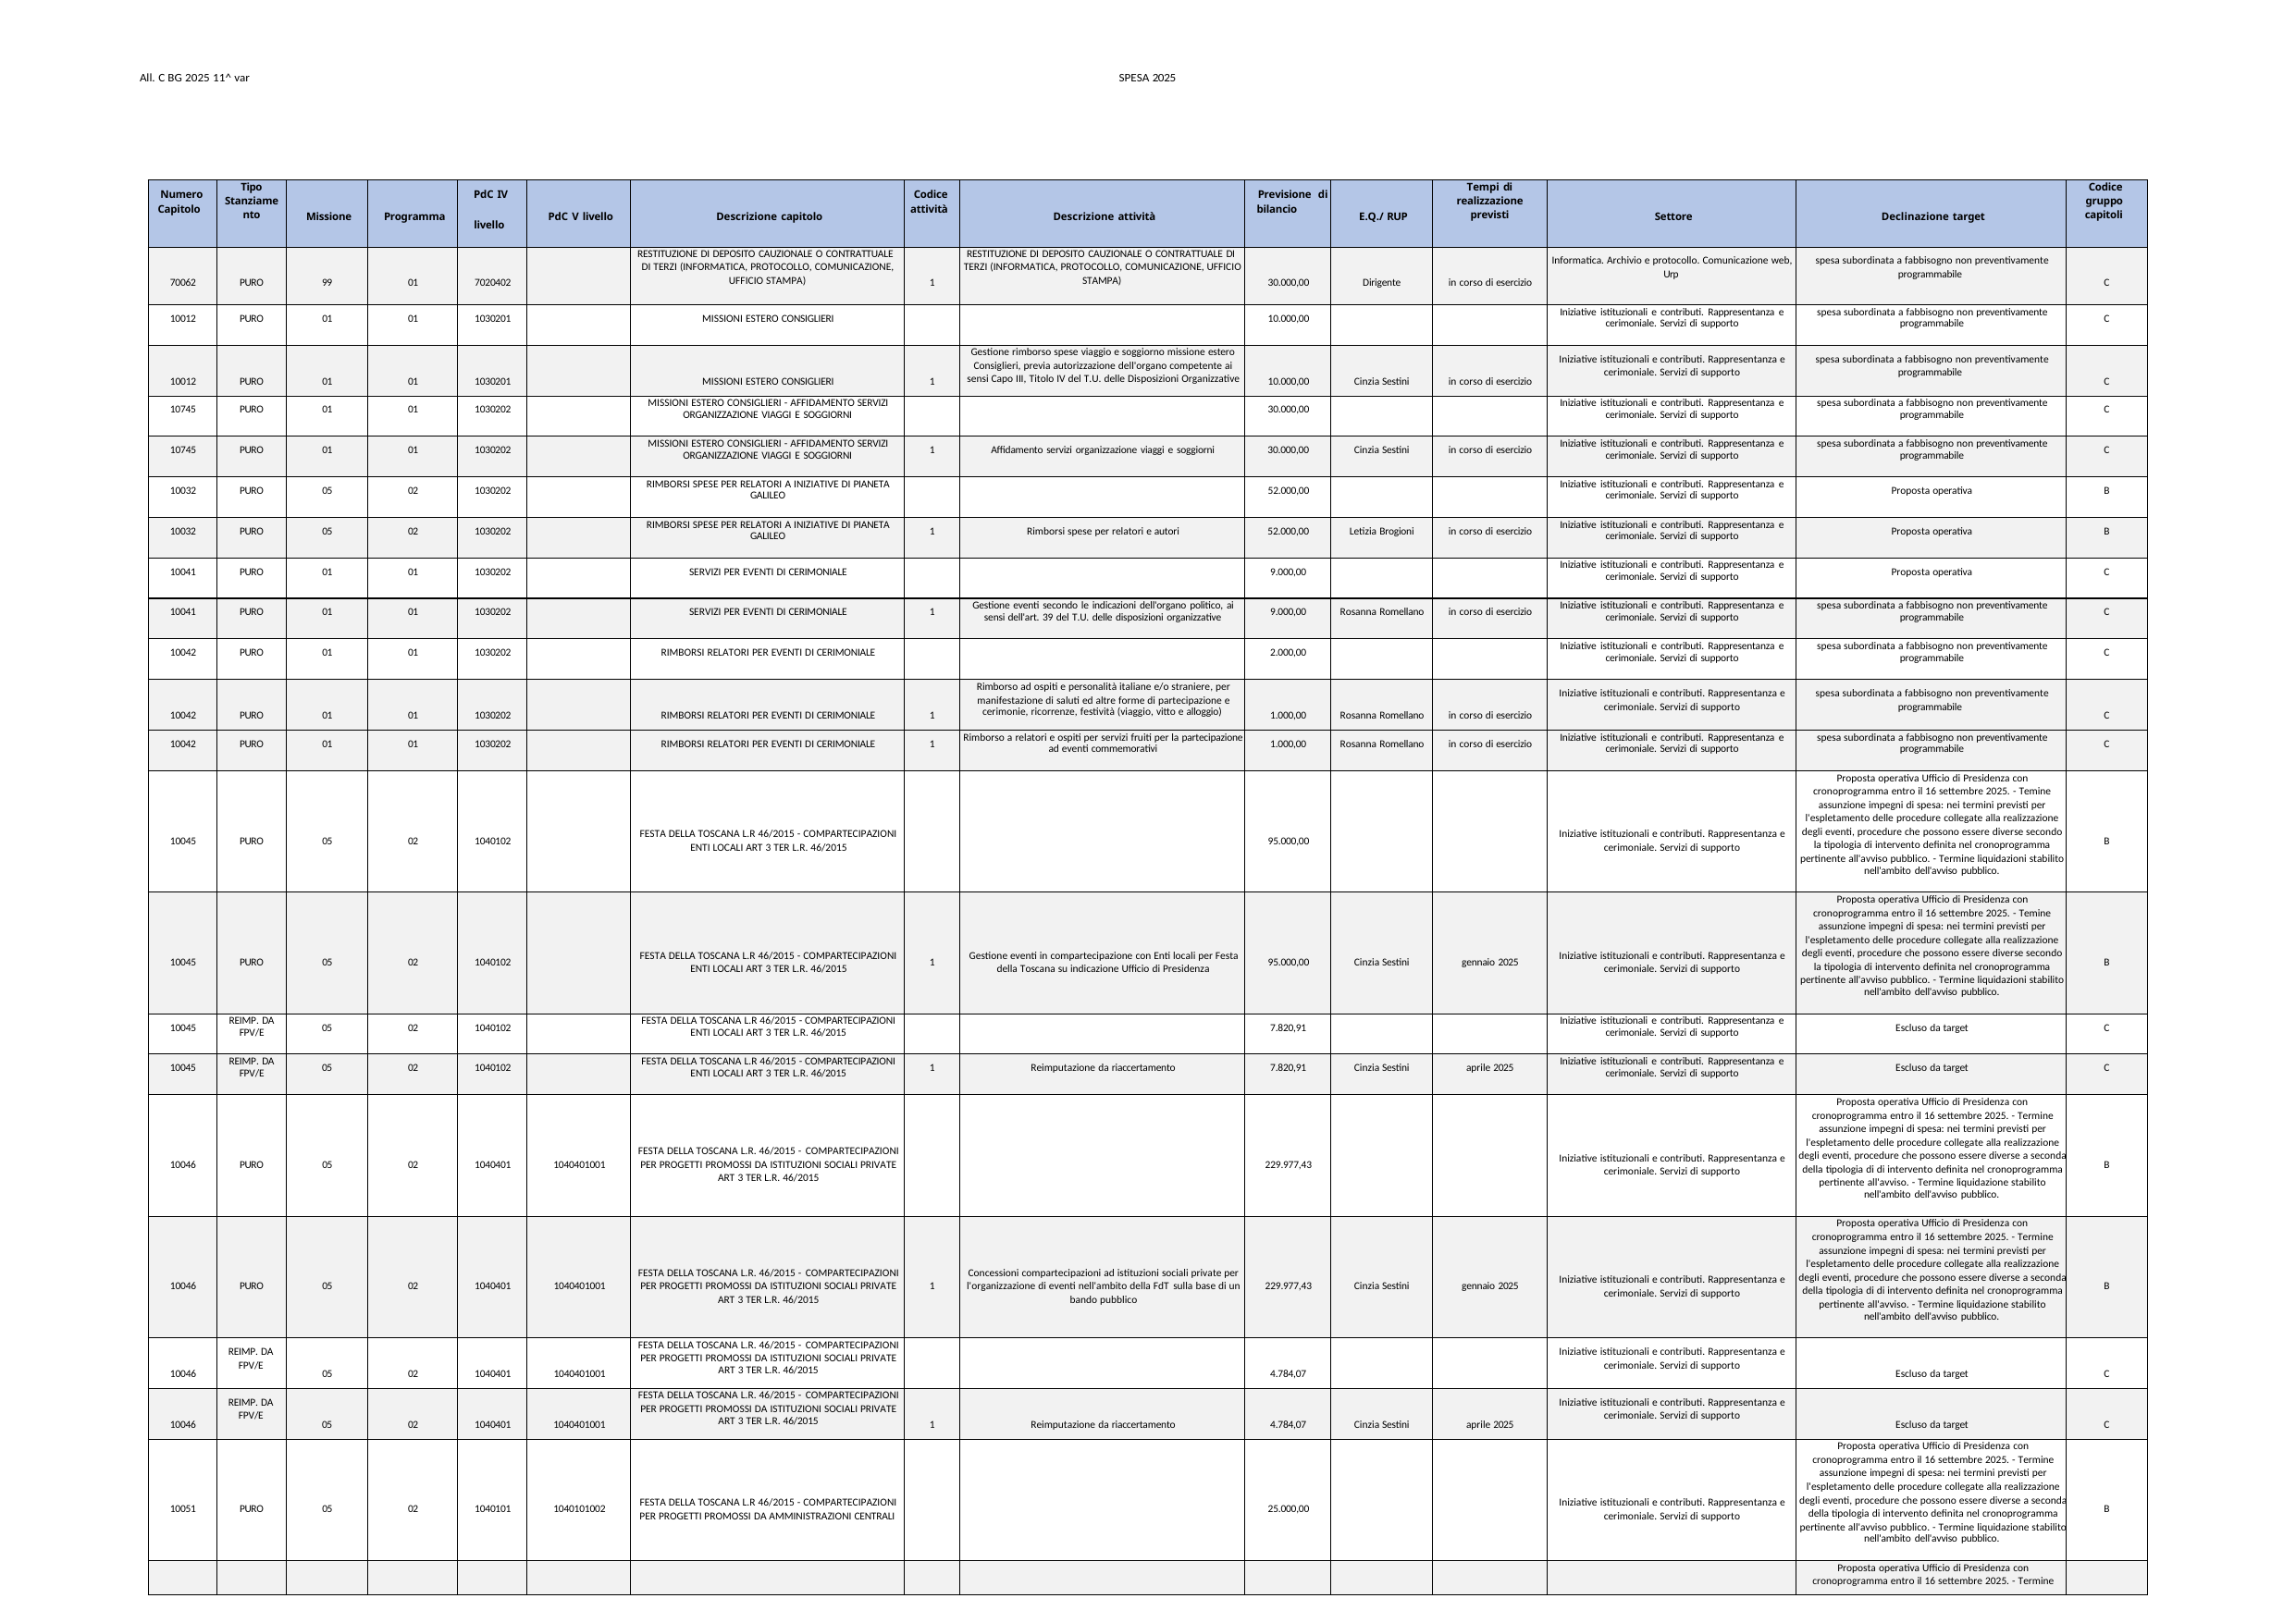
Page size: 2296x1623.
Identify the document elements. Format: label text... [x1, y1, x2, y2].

table_cell 10042 [149, 639, 216, 679]
table_cell Iniziative istituzionali e contributi. Rappresentanza e cerimoniale. Servizi di supporto [1548, 1014, 1796, 1053]
table_header Declinazione target [1796, 180, 2066, 247]
table_cell 10.000,00 [1245, 305, 1330, 345]
table_cell 2.000,00 [1245, 639, 1330, 679]
table_cell 02 [368, 1217, 457, 1337]
table_cell 10046 [149, 1217, 216, 1337]
table_cell 01 [368, 559, 457, 597]
table_cell [1433, 771, 1547, 891]
table_header Descrizione attività [960, 180, 1244, 247]
table_cell [1331, 1014, 1432, 1053]
table_cell C [2067, 639, 2147, 679]
table_cell [1331, 1561, 1432, 1594]
table_cell spesa subordinata a fabbisogno non preventivamente programmabile [1796, 346, 2066, 395]
table_cell 10041 [149, 559, 216, 597]
table_cell [527, 1014, 630, 1053]
table_cell [527, 248, 630, 304]
table_cell 1.000,00 [1245, 731, 1330, 770]
table_cell [1433, 1561, 1547, 1594]
table_cell Informatica. Archivio e protocollo. Comunicazione web, Urp [1548, 248, 1796, 304]
table_cell 05 [287, 771, 367, 891]
table_cell Cinzia Sestini [1331, 346, 1432, 395]
table_cell FESTA DELLA TOSCANA L.R 46/2015 - COMPARTECIPAZIONI ENTI LOCALI ART 3 TER L.R. 46/2015 [631, 771, 904, 891]
table_cell [1433, 397, 1547, 436]
table_cell Proposta operativa Ufficio di Presidenza con cronoprogramma entro il 16 settembre 2025. - Termine [1796, 1561, 2066, 1594]
table_cell 01 [287, 397, 367, 436]
table_cell [905, 1095, 959, 1215]
table_cell 01 [287, 559, 367, 597]
table_cell 05 [287, 1217, 367, 1337]
table_cell [527, 305, 630, 345]
table_cell 10012 [149, 305, 216, 345]
table_cell C [2067, 599, 2147, 638]
table_cell [1245, 1561, 1330, 1594]
table_cell 52.000,00 [1245, 477, 1330, 517]
table_cell [905, 1440, 959, 1560]
table_cell [960, 559, 1244, 597]
table_cell in corso di esercizio [1433, 248, 1547, 304]
table_cell C [2067, 559, 2147, 597]
table_cell REIMP. DA FPV/E [217, 1014, 286, 1053]
table_cell B [2067, 1095, 2147, 1215]
table_cell [527, 559, 630, 597]
table_cell 10042 [149, 680, 216, 730]
table_cell 95.000,00 [1245, 892, 1330, 1014]
table_cell 01 [287, 680, 367, 730]
table_cell 1 [905, 1217, 959, 1337]
table_cell REIMP. DA FPV/E [217, 1389, 286, 1439]
table_header Settore [1548, 180, 1796, 247]
table_cell [527, 1561, 630, 1594]
table_cell PURO [217, 248, 286, 304]
table_cell C [2067, 397, 2147, 436]
table_cell Iniziative istituzionali e contributi. Rappresentanza e cerimoniale. Servizi di supporto [1548, 346, 1796, 395]
table_cell [1548, 1561, 1796, 1594]
table_cell 1 [905, 731, 959, 770]
table_cell [960, 1338, 1244, 1388]
table_cell 01 [368, 639, 457, 679]
table_header Descrizione capitolo [631, 180, 904, 247]
table_cell in corso di esercizio [1433, 518, 1547, 558]
table_cell 10042 [149, 731, 216, 770]
table_cell 10045 [149, 1014, 216, 1053]
table_cell C [2067, 248, 2147, 304]
table_cell [217, 1561, 286, 1594]
table_cell 01 [368, 680, 457, 730]
table_header Tipo Stanziame nto [217, 180, 286, 247]
table_cell 01 [368, 346, 457, 395]
table_cell Iniziative istituzionali e contributi. Rappresentanza e cerimoniale. Servizi di supporto [1548, 397, 1796, 436]
table_cell SERVIZI PER EVENTI DI CERIMONIALE [631, 559, 904, 597]
table_cell RIMBORSI RELATORI PER EVENTI DI CERIMONIALE [631, 680, 904, 730]
table_cell 01 [368, 436, 457, 476]
table_cell [2067, 1561, 2147, 1594]
table_cell 02 [368, 518, 457, 558]
table_cell Iniziative istituzionali e contributi. Rappresentanza e cerimoniale. Servizi di supporto [1548, 1054, 1796, 1094]
table_cell [1331, 1095, 1432, 1215]
table_cell 05 [287, 1095, 367, 1215]
table_cell [527, 639, 630, 679]
table_cell Rimborsi spese per relatori e autori [960, 518, 1244, 558]
table_cell FESTA DELLA TOSCANA L.R 46/2015 - COMPARTECIPAZIONI ENTI LOCALI ART 3 TER L.R. 46/2015 [631, 1054, 904, 1094]
table_cell 1030202 [458, 731, 526, 770]
table_cell 05 [287, 1054, 367, 1094]
table_cell Iniziative istituzionali e contributi. Rappresentanza e cerimoniale. Servizi di supporto [1548, 1440, 1796, 1560]
table_cell Iniziative istituzionali e contributi. Rappresentanza e cerimoniale. Servizi di supporto [1548, 680, 1796, 730]
table_cell Dirigente [1331, 248, 1432, 304]
table_cell [960, 1014, 1244, 1053]
table_cell 1030202 [458, 397, 526, 436]
table_cell [905, 1561, 959, 1594]
table_cell 02 [368, 1095, 457, 1215]
table_cell 05 [287, 1014, 367, 1053]
table_cell [527, 397, 630, 436]
table_cell B [2067, 892, 2147, 1014]
table_cell [1331, 771, 1432, 891]
table_cell 30.000,00 [1245, 248, 1330, 304]
table_cell [960, 771, 1244, 891]
table_cell B [2067, 518, 2147, 558]
table_cell [1433, 305, 1547, 345]
table_cell 10046 [149, 1389, 216, 1439]
table_cell [905, 559, 959, 597]
table_cell 10045 [149, 771, 216, 891]
table_cell 01 [287, 346, 367, 395]
table_cell Iniziative istituzionali e contributi. Rappresentanza e cerimoniale. Servizi di supporto [1548, 477, 1796, 517]
table_cell PURO [217, 639, 286, 679]
table_cell [1433, 1095, 1547, 1215]
table_cell 52.000,00 [1245, 518, 1330, 558]
table_cell RESTITUZIONE DI DEPOSITO CAUZIONALE O CONTRATTUALE DI TERZI (INFORMATICA, PROTOCOLLO, COMUNICAZIONE, UFFICIO STAMPA) [631, 248, 904, 304]
table_cell [527, 518, 630, 558]
table_cell spesa subordinata a fabbisogno non preventivamente programmabile [1796, 397, 2066, 436]
table_cell FESTA DELLA TOSCANA L.R. 46/2015 - COMPARTECIPAZIONI PER PROGETTI PROMOSSI DA ISTITUZIONI SOCIALI PRIVATE ART 3 TER L.R. 46/2015 [631, 1095, 904, 1215]
table_cell 10045 [149, 892, 216, 1014]
table_cell Proposta operativa [1796, 518, 2066, 558]
table_cell 1030202 [458, 436, 526, 476]
table_cell [1331, 305, 1432, 345]
table_cell [905, 1338, 959, 1388]
table_cell FESTA DELLA TOSCANA L.R 46/2015 - COMPARTECIPAZIONI ENTI LOCALI ART 3 TER L.R. 46/2015 [631, 1014, 904, 1053]
table_cell [1433, 639, 1547, 679]
table_cell 02 [368, 771, 457, 891]
table_cell 01 [287, 639, 367, 679]
table_cell [527, 477, 630, 517]
table_cell spesa subordinata a fabbisogno non preventivamente programmabile [1796, 305, 2066, 345]
table_cell [527, 436, 630, 476]
table_cell 05 [287, 1440, 367, 1560]
table_cell PURO [217, 397, 286, 436]
table_cell 02 [368, 892, 457, 1014]
table_cell 30.000,00 [1245, 436, 1330, 476]
table_cell B [2067, 771, 2147, 891]
table_cell MISSIONI ESTERO CONSIGLIERI - AFFIDAMENTO SERVIZI ORGANIZZAZIONE VIAGGI E SOGGIORNI [631, 436, 904, 476]
table_cell Proposta operativa [1796, 559, 2066, 597]
table_cell 1 [905, 892, 959, 1014]
table_cell [1331, 559, 1432, 597]
table_cell 10745 [149, 397, 216, 436]
table_cell [960, 1561, 1244, 1594]
table_header Numero Capitolo [149, 180, 216, 247]
table_cell Cinzia Sestini [1331, 1217, 1432, 1337]
table_cell Iniziative istituzionali e contributi. Rappresentanza e cerimoniale. Servizi di supporto [1548, 559, 1796, 597]
table_cell Escluso da target [1796, 1338, 2066, 1388]
table_cell Escluso da target [1796, 1014, 2066, 1053]
table_cell Cinzia Sestini [1331, 1054, 1432, 1094]
table_cell 01 [287, 436, 367, 476]
table_cell MISSIONI ESTERO CONSIGLIERI [631, 305, 904, 345]
table_cell 10045 [149, 1054, 216, 1094]
table_cell [149, 1561, 216, 1594]
table_cell in corso di esercizio [1433, 436, 1547, 476]
table_header Tempi di realizzazione previsti [1433, 180, 1547, 247]
table_cell 02 [368, 1389, 457, 1439]
table_cell 30.000,00 [1245, 397, 1330, 436]
table_cell 70062 [149, 248, 216, 304]
table_cell [527, 771, 630, 891]
table_cell 01 [287, 599, 367, 638]
table_cell FESTA DELLA TOSCANA L.R. 46/2015 - COMPARTECIPAZIONI PER PROGETTI PROMOSSI DA ISTITUZIONI SOCIALI PRIVATE ART 3 TER L.R. 46/2015 [631, 1217, 904, 1337]
table_cell 229.977,43 [1245, 1095, 1330, 1215]
table_cell 7020402 [458, 248, 526, 304]
table_cell 10032 [149, 518, 216, 558]
table_cell [368, 1561, 457, 1594]
table_cell 25.000,00 [1245, 1440, 1330, 1560]
table_cell PURO [217, 892, 286, 1014]
table_cell FESTA DELLA TOSCANA L.R. 46/2015 - COMPARTECIPAZIONI PER PROGETTI PROMOSSI DA ISTITUZIONI SOCIALI PRIVATE ART 3 TER L.R. 46/2015 [631, 1338, 904, 1388]
table_cell 7.820,91 [1245, 1054, 1330, 1094]
table_cell [960, 1095, 1244, 1215]
table_header Programma [368, 180, 457, 247]
table_cell Reimputazione da riaccertamento [960, 1389, 1244, 1439]
table_cell PURO [217, 518, 286, 558]
table_cell RIMBORSI RELATORI PER EVENTI DI CERIMONIALE [631, 731, 904, 770]
table_cell [527, 346, 630, 395]
table_cell [1331, 639, 1432, 679]
table_cell Iniziative istituzionali e contributi. Rappresentanza e cerimoniale. Servizi di supporto [1548, 1217, 1796, 1337]
table_cell FESTA DELLA TOSCANA L.R 46/2015 - COMPARTECIPAZIONI ENTI LOCALI ART 3 TER L.R. 46/2015 [631, 892, 904, 1014]
table_cell Letizia Brogioni [1331, 518, 1432, 558]
table_cell Gestione eventi in compartecipazione con Enti locali per Festa della Toscana su indicazione Ufficio di Presidenza [960, 892, 1244, 1014]
table_cell Concessioni compartecipazioni ad istituzioni sociali private per l'organizzazione di eventi nell'ambito della FdT sulla base di un bando pubblico [960, 1217, 1244, 1337]
table_cell 10032 [149, 477, 216, 517]
table_cell Rimborso a relatori e ospiti per servizi fruiti per la partecipazione ad eventi commemorativi [960, 731, 1244, 770]
table_cell Proposta operativa Ufficio di Presidenza con cronoprogramma entro il 16 settembre 2025. - Temine assunzione impegni di spesa: nei termini previsti per l'espletamento delle procedure collegate alla realizzazione degli eventi, procedure che possono essere diverse secondo la tipologia di intervento definita nel cronoprogramma pertinente all'avviso pubblico. - Termine liquidazioni stabilito nell'ambito dell'avviso pubblico. [1796, 892, 2066, 1014]
table_cell 229.977,43 [1245, 1217, 1330, 1337]
table_cell C [2067, 1054, 2147, 1094]
table_cell 05 [287, 1338, 367, 1388]
table_cell B [2067, 477, 2147, 517]
table_cell 1040102 [458, 892, 526, 1014]
table_cell Rosanna Romellano [1331, 599, 1432, 638]
table_cell Proposta operativa Ufficio di Presidenza con cronoprogramma entro il 16 settembre 2025. - Termine assunzione impegni di spesa: nei termini previsti per l'espletamento delle procedure collegate alla realizzazione degli eventi, procedure che possono essere diverse a seconda della tipologia di intervento definita nel cronoprogramma pertinente all'avviso pubblico. - Termine liquidazione stabilito nell'ambito dell'avviso pubblico. [1796, 1440, 2066, 1560]
table_cell 1 [905, 518, 959, 558]
table_cell Iniziative istituzionali e contributi. Rappresentanza e cerimoniale. Servizi di supporto [1548, 1338, 1796, 1388]
table_cell 1040401 [458, 1217, 526, 1337]
table_cell spesa subordinata a fabbisogno non preventivamente programmabile [1796, 680, 2066, 730]
table_cell spesa subordinata a fabbisogno non preventivamente programmabile [1796, 731, 2066, 770]
table_cell 01 [368, 397, 457, 436]
table_cell PURO [217, 1095, 286, 1215]
table_cell in corso di esercizio [1433, 599, 1547, 638]
table_cell MISSIONI ESTERO CONSIGLIERI - AFFIDAMENTO SERVIZI ORGANIZZAZIONE VIAGGI E SOGGIORNI [631, 397, 904, 436]
table_cell 1 [905, 248, 959, 304]
table_cell Cinzia Sestini [1331, 892, 1432, 1014]
table_cell 01 [287, 731, 367, 770]
table_cell 1 [905, 1054, 959, 1094]
table_cell C [2067, 1389, 2147, 1439]
table_cell REIMP. DA FPV/E [217, 1054, 286, 1094]
table_cell 1040401001 [527, 1338, 630, 1388]
table_cell PURO [217, 436, 286, 476]
table_cell 10.000,00 [1245, 346, 1330, 395]
table_cell spesa subordinata a fabbisogno non preventivamente programmabile [1796, 248, 2066, 304]
table_cell 1030201 [458, 346, 526, 395]
table_cell 1040102 [458, 1014, 526, 1053]
table_cell 1040401 [458, 1095, 526, 1215]
table_header PdC IV livello [458, 180, 526, 247]
table_cell [960, 477, 1244, 517]
table_cell PURO [217, 1217, 286, 1337]
table_cell B [2067, 1440, 2147, 1560]
table_cell [905, 477, 959, 517]
table_cell Iniziative istituzionali e contributi. Rappresentanza e cerimoniale. Servizi di supporto [1548, 892, 1796, 1014]
table_cell [905, 1014, 959, 1053]
table_cell Iniziative istituzionali e contributi. Rappresentanza e cerimoniale. Servizi di supporto [1548, 518, 1796, 558]
table_cell Iniziative istituzionali e contributi. Rappresentanza e cerimoniale. Servizi di supporto [1548, 771, 1796, 891]
table_cell [1331, 477, 1432, 517]
table_cell C [2067, 436, 2147, 476]
table_cell in corso di esercizio [1433, 346, 1547, 395]
table_cell Gestione eventi secondo le indicazioni dell'organo politico, ai sensi dell'art. 39 del T.U. delle disposizioni organizzative [960, 599, 1244, 638]
table_cell spesa subordinata a fabbisogno non preventivamente programmabile [1796, 599, 2066, 638]
table_cell PURO [217, 771, 286, 891]
table_cell PURO [217, 559, 286, 597]
table_cell 1 [905, 680, 959, 730]
table_cell B [2067, 1217, 2147, 1337]
table_cell 01 [368, 731, 457, 770]
table_cell 1040401001 [527, 1217, 630, 1337]
table_cell Iniziative istituzionali e contributi. Rappresentanza e cerimoniale. Servizi di supporto [1548, 599, 1796, 638]
table_cell aprile 2025 [1433, 1389, 1547, 1439]
table_cell RESTITUZIONE DI DEPOSITO CAUZIONALE O CONTRATTUALE DI TERZI (INFORMATICA, PROTOCOLLO, COMUNICAZIONE, UFFICIO STAMPA) [960, 248, 1244, 304]
table_cell [960, 397, 1244, 436]
table_cell Iniziative istituzionali e contributi. Rappresentanza e cerimoniale. Servizi di supporto [1548, 1389, 1796, 1439]
table_cell 95.000,00 [1245, 771, 1330, 891]
table_cell 02 [368, 1054, 457, 1094]
table_header Codice gruppo capitoli [2067, 180, 2147, 247]
table_cell PURO [217, 599, 286, 638]
table_cell 4.784,07 [1245, 1389, 1330, 1439]
table_cell 1040401 [458, 1338, 526, 1388]
table_cell [1433, 1014, 1547, 1053]
table_cell Iniziative istituzionali e contributi. Rappresentanza e cerimoniale. Servizi di supporto [1548, 1095, 1796, 1215]
table_cell 05 [287, 892, 367, 1014]
table_cell PURO [217, 1440, 286, 1560]
table_cell MISSIONI ESTERO CONSIGLIERI [631, 346, 904, 395]
table_cell 02 [368, 1014, 457, 1053]
table_cell Iniziative istituzionali e contributi. Rappresentanza e cerimoniale. Servizi di supporto [1548, 639, 1796, 679]
table_cell gennaio 2025 [1433, 892, 1547, 1014]
table_cell 02 [368, 1338, 457, 1388]
table_cell [1433, 477, 1547, 517]
table_cell [905, 397, 959, 436]
table_cell Escluso da target [1796, 1389, 2066, 1439]
table_cell 1 [905, 599, 959, 638]
table_cell [1331, 1440, 1432, 1560]
table_cell REIMP. DA FPV/E [217, 1338, 286, 1388]
table_cell 99 [287, 248, 367, 304]
table_cell aprile 2025 [1433, 1054, 1547, 1094]
table_cell Proposta operativa Ufficio di Presidenza con cronoprogramma entro il 16 settembre 2025. - Termine assunzione impegni di spesa: nei termini previsti per l'espletamento delle procedure collegate alla realizzazione degli eventi, procedure che possono essere diverse a seconda della tipologia di di intervento definita nel cronoprogramma pertinente all'avviso. - Termine liquidazione stabilito nell'ambito dell'avviso pubblico. [1796, 1217, 2066, 1337]
table_cell in corso di esercizio [1433, 680, 1547, 730]
table_cell spesa subordinata a fabbisogno non preventivamente programmabile [1796, 639, 2066, 679]
table_cell Rosanna Romellano [1331, 680, 1432, 730]
table_cell RIMBORSI RELATORI PER EVENTI DI CERIMONIALE [631, 639, 904, 679]
table_cell 1040401 [458, 1389, 526, 1439]
table_cell [527, 892, 630, 1014]
table_cell 9.000,00 [1245, 599, 1330, 638]
table_cell 02 [368, 477, 457, 517]
table_cell [631, 1561, 904, 1594]
table_cell 1030202 [458, 680, 526, 730]
table_cell in corso di esercizio [1433, 731, 1547, 770]
table_cell 1030202 [458, 599, 526, 638]
table_cell 7.820,91 [1245, 1014, 1330, 1053]
table_cell Proposta operativa [1796, 477, 2066, 517]
table_cell [1433, 1440, 1547, 1560]
table_cell spesa subordinata a fabbisogno non preventivamente programmabile [1796, 436, 2066, 476]
table_cell Escluso da target [1796, 1054, 2066, 1094]
table_cell 1030202 [458, 639, 526, 679]
table_cell Gestione rimborso spese viaggio e soggiorno missione estero Consiglieri, previa autorizzazione dell'organo competente ai sensi Capo III, Titolo IV del T.U. delle Disposizioni Organizzative [960, 346, 1244, 395]
table_cell PURO [217, 346, 286, 395]
table_cell RIMBORSI SPESE PER RELATORI A INIZIATIVE DI PIANETA GALILEO [631, 518, 904, 558]
table_cell PURO [217, 305, 286, 345]
table_cell [527, 680, 630, 730]
table_cell 10745 [149, 436, 216, 476]
table_cell [960, 305, 1244, 345]
table_cell Rimborso ad ospiti e personalità italiane e/o straniere, per manifestazione di saluti ed altre forme di partecipazione e cerimonie, ricorrenze, festività (viaggio, vitto e alloggio) [960, 680, 1244, 730]
table_cell Proposta operativa Ufficio di Presidenza con cronoprogramma entro il 16 settembre 2025. - Termine assunzione impegni di spesa: nei termini previsti per l'espletamento delle procedure collegate alla realizzazione degli eventi, procedure che possono essere diverse a seconda della tipologia di di intervento definita nel cronoprogramma pertinente all'avviso. - Termine liquidazione stabilito nell'ambito dell'avviso pubblico. [1796, 1095, 2066, 1215]
table_cell 05 [287, 1389, 367, 1439]
table_cell 1030202 [458, 518, 526, 558]
table_cell 1030202 [458, 559, 526, 597]
table_cell Iniziative istituzionali e contributi. Rappresentanza e cerimoniale. Servizi di supporto [1548, 305, 1796, 345]
table_cell C [2067, 346, 2147, 395]
table_cell [1433, 1338, 1547, 1388]
table_cell Reimputazione da riaccertamento [960, 1054, 1244, 1094]
table_cell SERVIZI PER EVENTI DI CERIMONIALE [631, 599, 904, 638]
table_cell 02 [368, 1440, 457, 1560]
table_cell C [2067, 731, 2147, 770]
table_cell FESTA DELLA TOSCANA L.R 46/2015 - COMPARTECIPAZIONI PER PROGETTI PROMOSSI DA AMMINISTRAZIONI CENTRALI [631, 1440, 904, 1560]
table_cell 1030202 [458, 477, 526, 517]
table_cell [527, 1054, 630, 1094]
table_cell [905, 771, 959, 891]
table_cell 1040101002 [527, 1440, 630, 1560]
table_cell 1040101 [458, 1440, 526, 1560]
table_cell 1 [905, 346, 959, 395]
table_cell 01 [368, 248, 457, 304]
table_cell PURO [217, 731, 286, 770]
table_cell 01 [368, 305, 457, 345]
table_cell Affidamento servizi organizzazione viaggi e soggiorni [960, 436, 1244, 476]
table_cell Iniziative istituzionali e contributi. Rappresentanza e cerimoniale. Servizi di supporto [1548, 436, 1796, 476]
table_cell [527, 599, 630, 638]
table_cell 1 [905, 436, 959, 476]
table_header Previsione di bilancio [1245, 180, 1330, 247]
table_header E.Q./ RUP [1331, 180, 1432, 247]
table_cell PURO [217, 680, 286, 730]
table_cell 1 [905, 1389, 959, 1439]
table_cell 4.784,07 [1245, 1338, 1330, 1388]
table_cell 1.000,00 [1245, 680, 1330, 730]
table_cell 05 [287, 477, 367, 517]
table_cell 05 [287, 518, 367, 558]
table_cell 1040401001 [527, 1095, 630, 1215]
table_cell 10041 [149, 599, 216, 638]
table_header Missione [287, 180, 367, 247]
table_cell Cinzia Sestini [1331, 436, 1432, 476]
table_cell 1040401001 [527, 1389, 630, 1439]
table_cell [527, 731, 630, 770]
table_cell 1040102 [458, 771, 526, 891]
table_cell 10051 [149, 1440, 216, 1560]
table_cell [960, 639, 1244, 679]
table_cell [1433, 559, 1547, 597]
table_cell [905, 305, 959, 345]
table_cell C [2067, 305, 2147, 345]
table_cell 1030201 [458, 305, 526, 345]
table_cell [458, 1561, 526, 1594]
table_cell [905, 639, 959, 679]
table_cell 10012 [149, 346, 216, 395]
table_cell 10046 [149, 1095, 216, 1215]
table_cell [960, 1440, 1244, 1560]
table_cell C [2067, 680, 2147, 730]
table_cell [1331, 397, 1432, 436]
table_cell FESTA DELLA TOSCANA L.R. 46/2015 - COMPARTECIPAZIONI PER PROGETTI PROMOSSI DA ISTITUZIONI SOCIALI PRIVATE ART 3 TER L.R. 46/2015 [631, 1389, 904, 1439]
table_header Codice attività [905, 180, 959, 247]
table_cell 10046 [149, 1338, 216, 1388]
table_cell 9.000,00 [1245, 559, 1330, 597]
table_cell Cinzia Sestini [1331, 1389, 1432, 1439]
table_cell RIMBORSI SPESE PER RELATORI A INIZIATIVE DI PIANETA GALILEO [631, 477, 904, 517]
table_cell 01 [368, 599, 457, 638]
table_cell Proposta operativa Ufficio di Presidenza con cronoprogramma entro il 16 settembre 2025. - Temine assunzione impegni di spesa: nei termini previsti per l'espletamento delle procedure collegate alla realizzazione degli eventi, procedure che possono essere diverse secondo la tipologia di intervento definita nel cronoprogramma pertinente all'avviso pubblico. - Termine liquidazioni stabilito nell'ambito dell'avviso pubblico. [1796, 771, 2066, 891]
table_cell 1040102 [458, 1054, 526, 1094]
table_cell C [2067, 1338, 2147, 1388]
table_cell gennaio 2025 [1433, 1217, 1547, 1337]
table_cell [1331, 1338, 1432, 1388]
table_cell [287, 1561, 367, 1594]
table_cell Iniziative istituzionali e contributi. Rappresentanza e cerimoniale. Servizi di supporto [1548, 731, 1796, 770]
table_cell C [2067, 1014, 2147, 1053]
table_cell 01 [287, 305, 367, 345]
table_cell Rosanna Romellano [1331, 731, 1432, 770]
table_cell PURO [217, 477, 286, 517]
table_header PdC V livello [527, 180, 630, 247]
